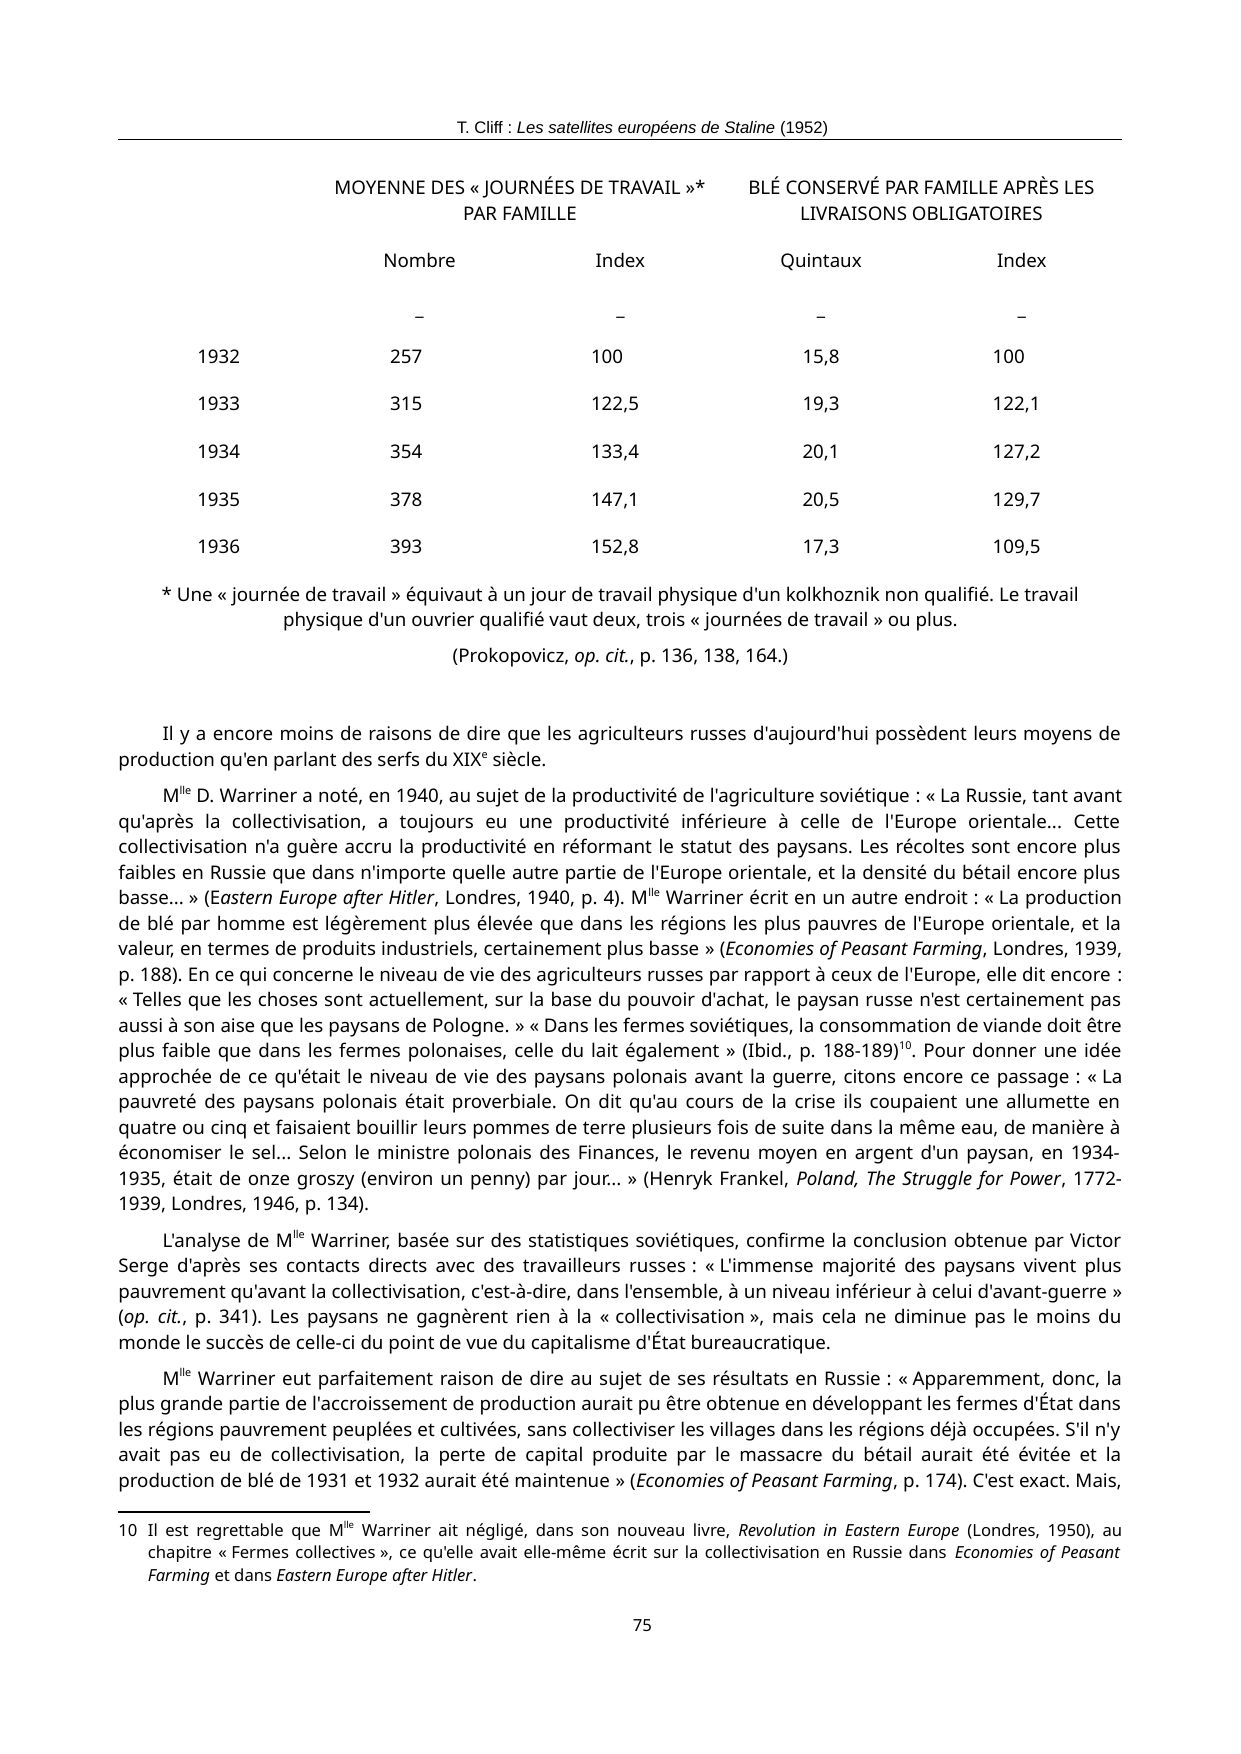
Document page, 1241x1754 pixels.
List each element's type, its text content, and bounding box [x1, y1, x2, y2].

table_cell 20,5 [720, 480, 921, 528]
text Il est regrettable que Mlle Warriner ait négligé, dans son nouveau livre, Revolution in Eastern Europe (Londres, 1950), au chapitre « Fermes collectives », ce qu'elle avait elle-même écrit sur la collectivisation en Russie dans Economies of Peasant Farming et dans Eastern Europe after Hitler. [118, 1518, 1122, 1586]
table_cell 127,2 [921, 433, 1122, 480]
table_cell 15,8 [720, 337, 921, 385]
table_cell 109,5 [921, 528, 1122, 575]
table_cell 17,3 [720, 528, 921, 575]
table_cell * Une « journée de travail » équivaut à un jour de travail physique d'un kolkhoznik non qualifié. Le travail physique d'un ouvrier qualifié vaut deux, trois « journées de travail » ou plus. (Prokopovicz, op. cit., p. 136, 138, 164.) [118, 575, 1122, 684]
table_cell Nombre [319, 242, 520, 290]
text L'analyse de Mlle Warriner, basée sur des statistiques soviétiques, confirme la conclusion obtenue par Victor Serge d'après ses contacts directs avec des travailleurs russes : « L'immense majorité des paysans vivent plus pauvrement qu'avant la collectivisation, c'est-à-dire, dans l'ensemble, à un niveau inférieur à celui d'avant-guerre » (op. cit., p. 341). Les paysans ne gagnèrent rien à la « collectivisation », mais cela ne diminue pas le moins du monde le succès de celle-ci du point de vue du capitalisme d'État bureaucratique. [118, 1227, 1122, 1354]
table_cell 20,1 [720, 433, 921, 480]
table_header MOYENNE DES « JOURNÉES DE TRAVAIL »* PAR FAMILLE [319, 169, 720, 242]
table_cell 378 [319, 480, 520, 528]
table_cell 129,7 [921, 480, 1122, 528]
table_cell [118, 290, 319, 337]
table_cell 1935 [118, 480, 319, 528]
text Mlle D. Warriner a noté, en 1940, au sujet de la productivité de l'agriculture soviétique : « La Russie, tant avant qu'après la collectivisation, a toujours eu une productivité inférieure à celle de l'Europe orientale... Cette collectivisation n'a guère accru la productivité en réformant le statut des paysans. Les récoltes sont encore plus faibles en Russie que dans n'importe quelle autre partie de l'Europe orientale, et la densité du bétail encore plus basse... » (Eastern Europe after Hitler, Londres, 1940, p. 4). Mlle Warriner écrit en un autre endroit : « La production de blé par homme est légèrement plus élevée que dans les régions les plus pauvres de l'Europe orientale, et la valeur, en termes de produits industriels, certainement plus basse » (Economies of Peasant Farming, Londres, 1939, p. 188). En ce qui concerne le niveau de vie des agriculteurs russes par rapport à ceux de l'Europe, elle dit encore : « Telles que les choses sont actuellement, sur la base du pouvoir d'achat, le paysan russe n'est certainement pas aussi à son aise que les paysans de Pologne. » « Dans les fermes soviétiques, la consommation de viande doit être plus faible que dans les fermes polonaises, celle du lait également » (Ibid., p. 188-189). Pour donner une idée approchée de ce qu'était le niveau de vie des paysans polonais avant la guerre, citons encore ce passage : « La pauvreté des paysans polonais était proverbiale. On dit qu'au cours de la crise ils coupaient une allumette en quatre ou cinq et faisaient bouillir leurs pommes de terre plusieurs fois de suite dans la même eau, de manière à économiser le sel... Selon le ministre polonais des Finances, le revenu moyen en argent d'un paysan, en 1934-1935, était de onze groszy (environ un penny) par jour... » (Henryk Frankel, Poland, The Struggle for Power, 1772-1939, Londres, 1946, p. 134). [118, 782, 1122, 1216]
table_header [118, 169, 319, 242]
table_cell 1936 [118, 528, 319, 575]
table_cell _ [520, 290, 720, 337]
text Mlle Warriner eut parfaitement raison de dire au sujet de ses résultats en Russie : « Apparemment, donc, la plus grande partie de l'accroissement de production aurait pu être obtenue en développant les fermes d'État dans les régions pauvrement peuplées et cultivées, sans collectiviser les villages dans les régions déjà occupées. S'il n'y avait pas eu de collectivisation, la perte de capital produite par le massacre du bétail aurait été évitée et la production de blé de 1931 et 1932 aurait été maintenue » (Economies of Peasant Farming, p. 174). C'est exact. Mais, [118, 1365, 1122, 1493]
table_cell Quintaux [720, 242, 921, 290]
table_cell 1934 [118, 433, 319, 480]
table_cell 1933 [118, 385, 319, 432]
table_cell _ [921, 290, 1122, 337]
table_cell 315 [319, 385, 520, 432]
table_cell _ [720, 290, 921, 337]
table_cell 19,3 [720, 385, 921, 432]
table_cell 100 [520, 337, 720, 385]
table_cell 1932 [118, 337, 319, 385]
table_cell 122,1 [921, 385, 1122, 432]
table_cell 393 [319, 528, 520, 575]
table_cell 147,1 [520, 480, 720, 528]
table_cell 257 [319, 337, 520, 385]
table_cell 100 [921, 337, 1122, 385]
table_cell Index [520, 242, 720, 290]
table_cell 122,5 [520, 385, 720, 432]
table_cell Index [921, 242, 1122, 290]
table_cell 354 [319, 433, 520, 480]
table_cell _ [319, 290, 520, 337]
table_cell 152,8 [520, 528, 720, 575]
table_cell [118, 242, 319, 290]
table_header BLÉ CONSERVÉ PAR FAMILLE APRÈS LES LIVRAISONS OBLIGATOIRES [720, 169, 1122, 242]
table_cell 133,4 [520, 433, 720, 480]
text Il y a encore moins de raisons de dire que les agriculteurs russes d'aujourd'hui possèdent leurs moyens de production qu'en parlant des serfs du XIXe siècle. [118, 721, 1122, 772]
